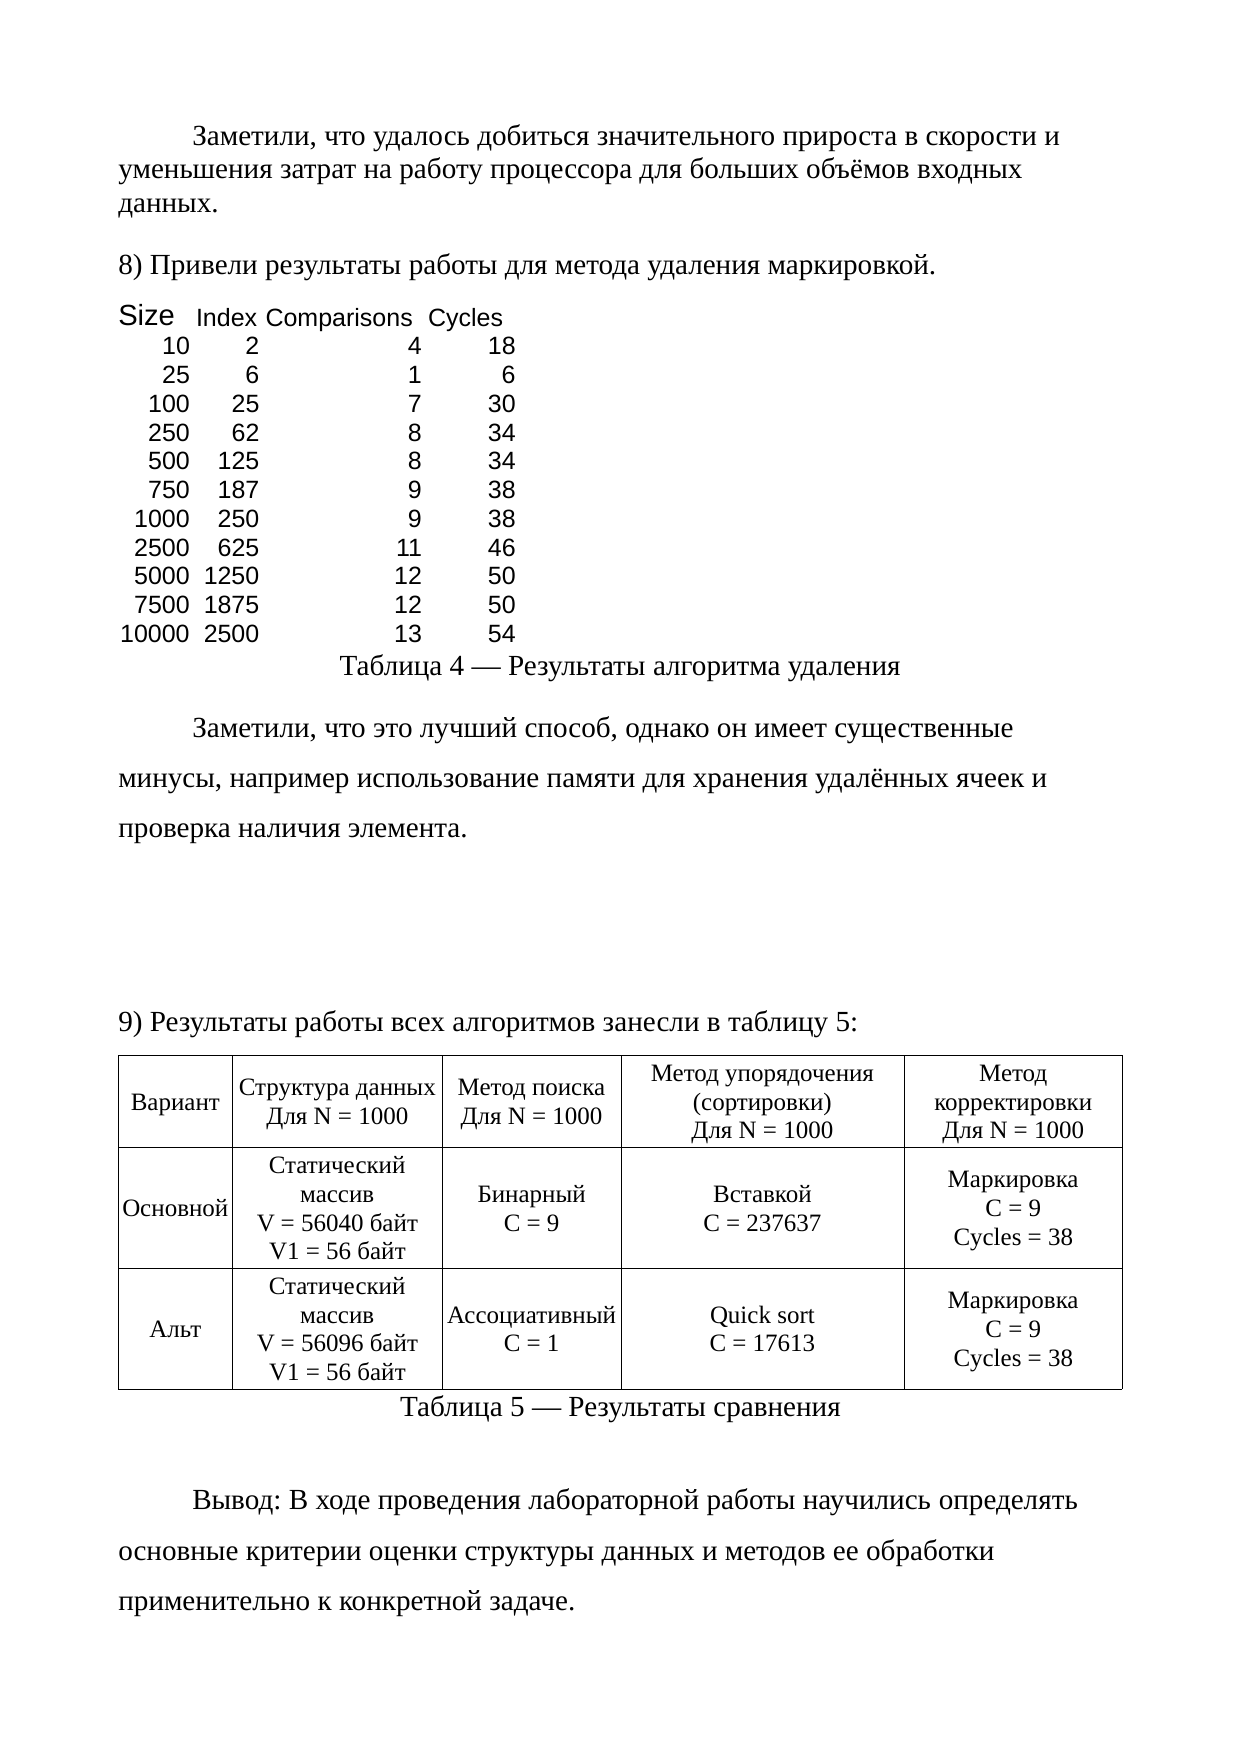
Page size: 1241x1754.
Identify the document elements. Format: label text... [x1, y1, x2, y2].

table_header Метод упорядочения (сортировки) Для N = 1000 [622, 1056, 904, 1147]
table_cell 25 [115, 360, 193, 389]
table_header Метод корректировки Для N = 1000 [905, 1056, 1122, 1147]
table_cell Альт [119, 1269, 232, 1389]
table_cell Статический массив V = 56096 байт V1 = 56 байт [233, 1269, 442, 1389]
table_cell 2500 [115, 533, 193, 561]
table_cell 250 [193, 504, 262, 533]
text Таблица 4 — Результаты алгоритма удаления [118, 648, 1122, 681]
table_cell 1000 [115, 504, 193, 533]
table_cell 125 [193, 446, 262, 475]
table_cell 250 [115, 418, 193, 446]
table_cell 10000 [115, 619, 193, 648]
table_cell 6 [193, 360, 262, 389]
table_cell 50 [425, 561, 518, 590]
table_cell 62 [193, 418, 262, 446]
table_cell Ассоциативный C = 1 [443, 1269, 621, 1389]
table_cell Бинарный C = 9 [443, 1148, 621, 1268]
table_cell 2 [193, 331, 262, 360]
table_cell 11 [262, 533, 425, 561]
table_header Cycles [425, 298, 518, 331]
table_cell Статический массив V = 56040 байт V1 = 56 байт [233, 1148, 442, 1268]
table_cell 7 [262, 389, 425, 418]
table_cell 46 [425, 533, 518, 561]
table_cell 50 [425, 590, 518, 619]
table_cell 34 [425, 418, 518, 446]
table_cell 38 [425, 504, 518, 533]
text 8) Привели результаты работы для метода удаления маркировкой. [118, 247, 1122, 281]
text Таблица 5 — Результаты сравнения [118, 1390, 1122, 1423]
table_cell 12 [262, 590, 425, 619]
table_cell 2500 [193, 619, 262, 648]
table_cell 25 [193, 389, 262, 418]
table_header Вариант [119, 1056, 232, 1147]
table_cell 12 [262, 561, 425, 590]
table_cell Вставкой C = 237637 [622, 1148, 904, 1268]
text Вывод: В ходе проведения лабораторной работы научились определять основные критерии оценки структуры данных и методов ее обработки применительно к конкретной задаче. [118, 1482, 1122, 1617]
table_cell 1250 [193, 561, 262, 590]
table_cell 18 [425, 331, 518, 360]
table_cell 6 [425, 360, 518, 389]
table_cell Quick sort C = 17613 [622, 1269, 904, 1389]
table_cell 10 [115, 331, 193, 360]
text Заметили, что удалось добиться значительного прироста в скорости и уменьшения затрат на работу процессора для больших объёмов входных данных. [118, 118, 1122, 219]
table_cell 1 [262, 360, 425, 389]
table_cell 100 [115, 389, 193, 418]
table_cell 54 [425, 619, 518, 648]
table_cell 9 [262, 504, 425, 533]
table_header Структура данных Для N = 1000 [233, 1056, 442, 1147]
table_cell 5000 [115, 561, 193, 590]
table_header Size [115, 298, 193, 331]
table_cell 8 [262, 418, 425, 446]
table_cell 8 [262, 446, 425, 475]
table_header Index [193, 298, 262, 331]
table_cell 4 [262, 331, 425, 360]
table_header Метод поиска Для N = 1000 [443, 1056, 621, 1147]
table_cell 7500 [115, 590, 193, 619]
table_cell 750 [115, 475, 193, 504]
table_cell 500 [115, 446, 193, 475]
text 9) Результаты работы всех алгоритмов занесли в таблицу 5: [118, 1004, 1122, 1038]
table_header Comparisons [262, 298, 425, 331]
table_cell 38 [425, 475, 518, 504]
table_cell Основной [119, 1148, 232, 1268]
table_cell 187 [193, 475, 262, 504]
table_cell 1875 [193, 590, 262, 619]
table_cell 625 [193, 533, 262, 561]
table_cell Маркировка C = 9 Cycles = 38 [905, 1148, 1122, 1268]
table_cell 13 [262, 619, 425, 648]
table_cell 30 [425, 389, 518, 418]
table_cell 9 [262, 475, 425, 504]
table_cell 34 [425, 446, 518, 475]
text Заметили, что это лучший способ, однако он имеет существенные минусы, например использование памяти для хранения удалённых ячеек и проверка наличия элемента. [118, 710, 1122, 844]
table_cell Маркировка C = 9 Cycles = 38 [905, 1269, 1122, 1389]
